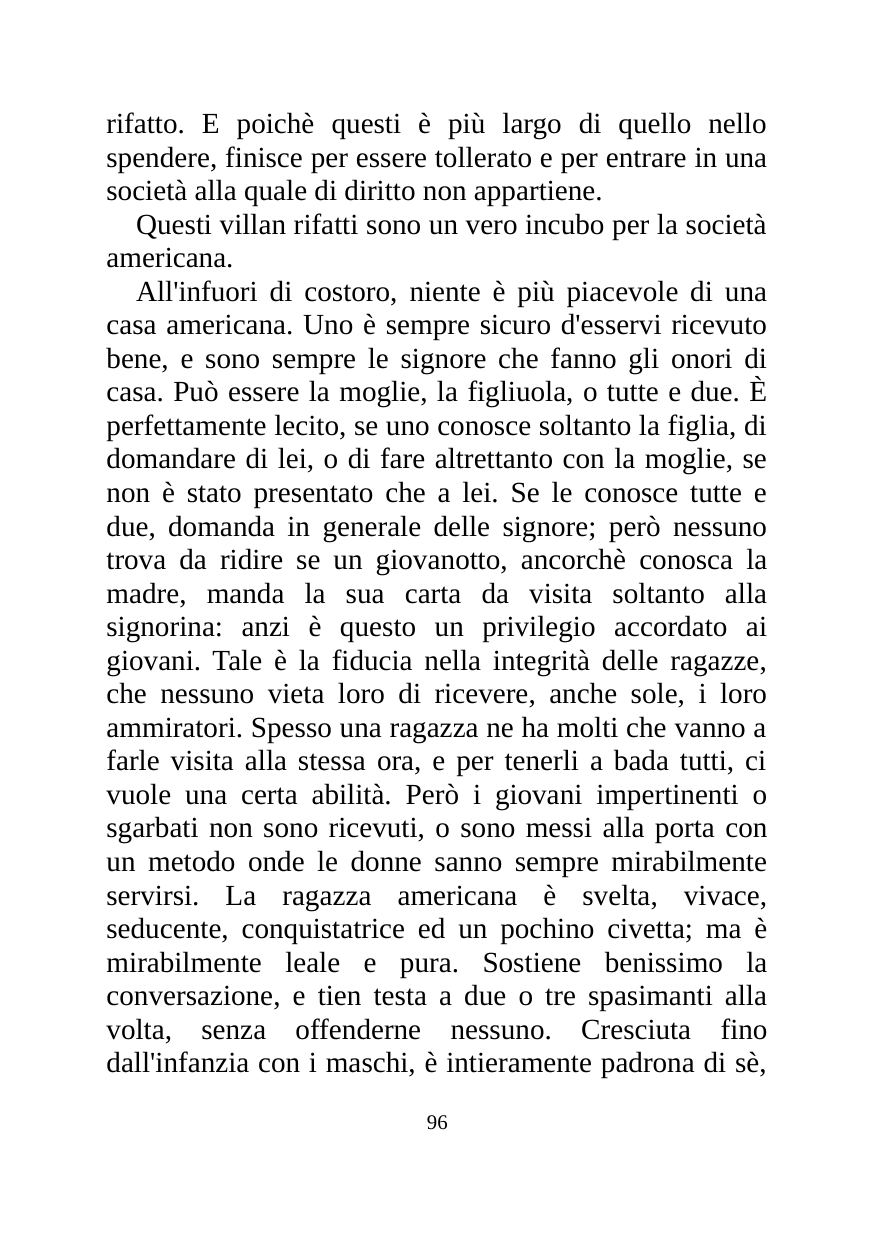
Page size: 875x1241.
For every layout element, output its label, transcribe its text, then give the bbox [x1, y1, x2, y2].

text Questi villan rifatti sono un vero incubo per la società americana. [106, 207, 768, 274]
text rifatto. E poichè questi è più largo di quello nello spendere, finisce per essere tollerato e per entrare in una società alla quale di diritto non appartiene. [106, 106, 768, 207]
text All'infuori di costoro, niente è più piacevole di una casa americana. Uno è sempre sicuro d'esservi ricevuto bene, e sono sempre le signore che fanno gli onori di casa. Può essere la moglie, la figliuola, o tutte e due. È perfettamente lecito, se uno conosce soltanto la figlia, di domandare di lei, o di fare altrettanto con la moglie, se non è stato presentato che a lei. Se le conosce tutte e due, domanda in generale delle signore; però nessuno trova da ridire se un giovanotto, ancorchè conosca la madre, manda la sua carta da visita soltanto alla signorina: anzi è questo un privilegio accordato ai giovani. Tale è la fiducia nella integrità delle ragazze, che nessuno vieta loro di ricevere, anche sole, i loro ammiratori. Spesso una ragazza ne ha molti che vanno a farle visita alla stessa ora, e per tenerli a bada tutti, ci vuole una certa abilità. Però i giovani impertinenti o sgarbati non sono ricevuti, o sono messi alla porta con un metodo onde le donne sanno sempre mirabilmente servirsi. La ragazza americana è svelta, vivace, seducente, conquistatrice ed un pochino civetta; ma è mirabilmente leale e pura. Sostiene benissimo la conversazione, e tien testa a due o tre spasimanti alla volta, senza offenderne nessuno. Cresciuta fino dall'infanzia con i maschi, è intieramente padrona di sè, [106, 274, 768, 1079]
